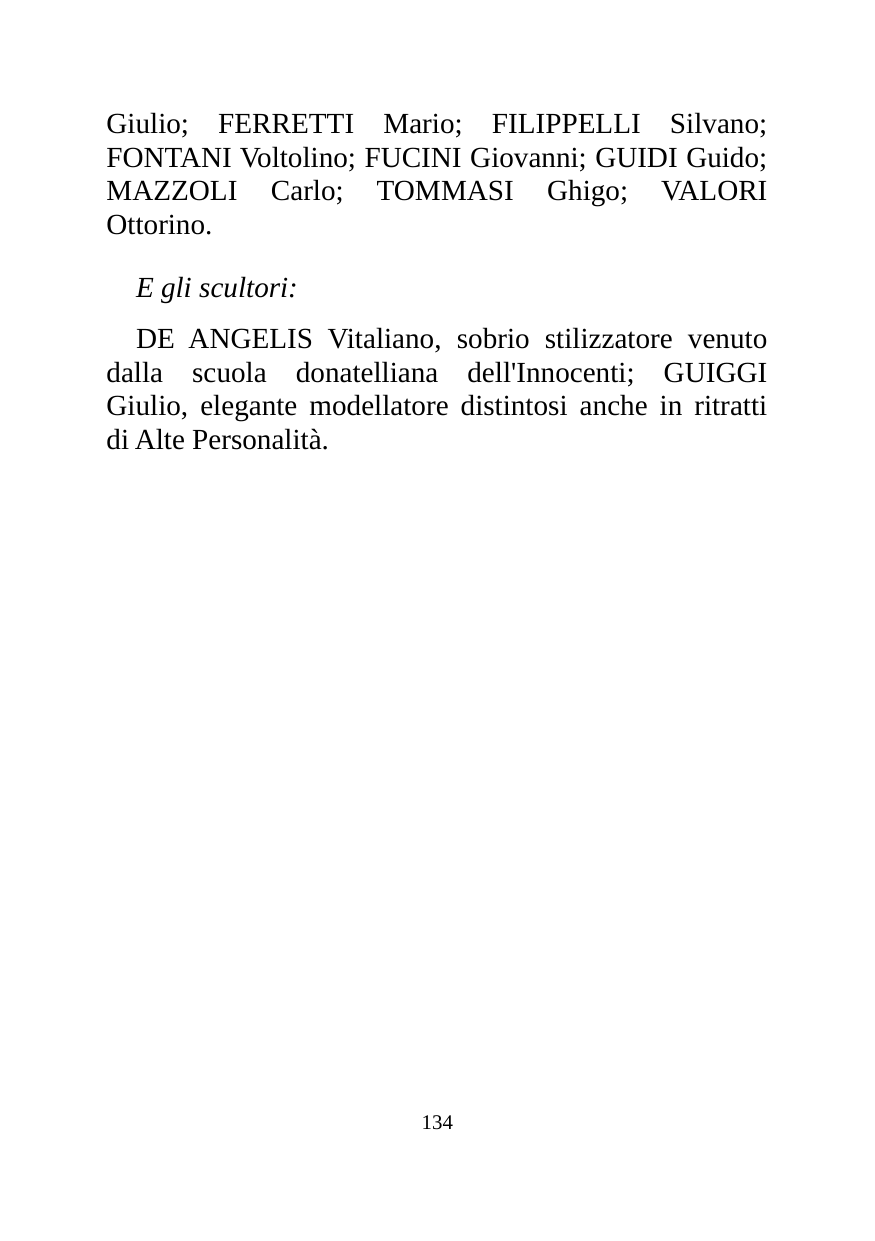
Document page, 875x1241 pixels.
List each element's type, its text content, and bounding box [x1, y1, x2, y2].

text DE ANGELIS Vitaliano, sobrio stilizzatore venuto dalla scuola donatelliana dell'Innocenti; GUIGGI Giulio, elegante modellatore distintosi anche in ritratti di Alte Personalità. [106, 321, 768, 455]
text E gli scultori: [106, 270, 768, 303]
text Giulio; FERRETTI Mario; FILIPPELLI Silvano; FONTANI Voltolino; FUCINI Giovanni; GUIDI Guido; MAZZOLI Carlo; TOMMASI Ghigo; VALORI Ottorino. [106, 106, 768, 240]
